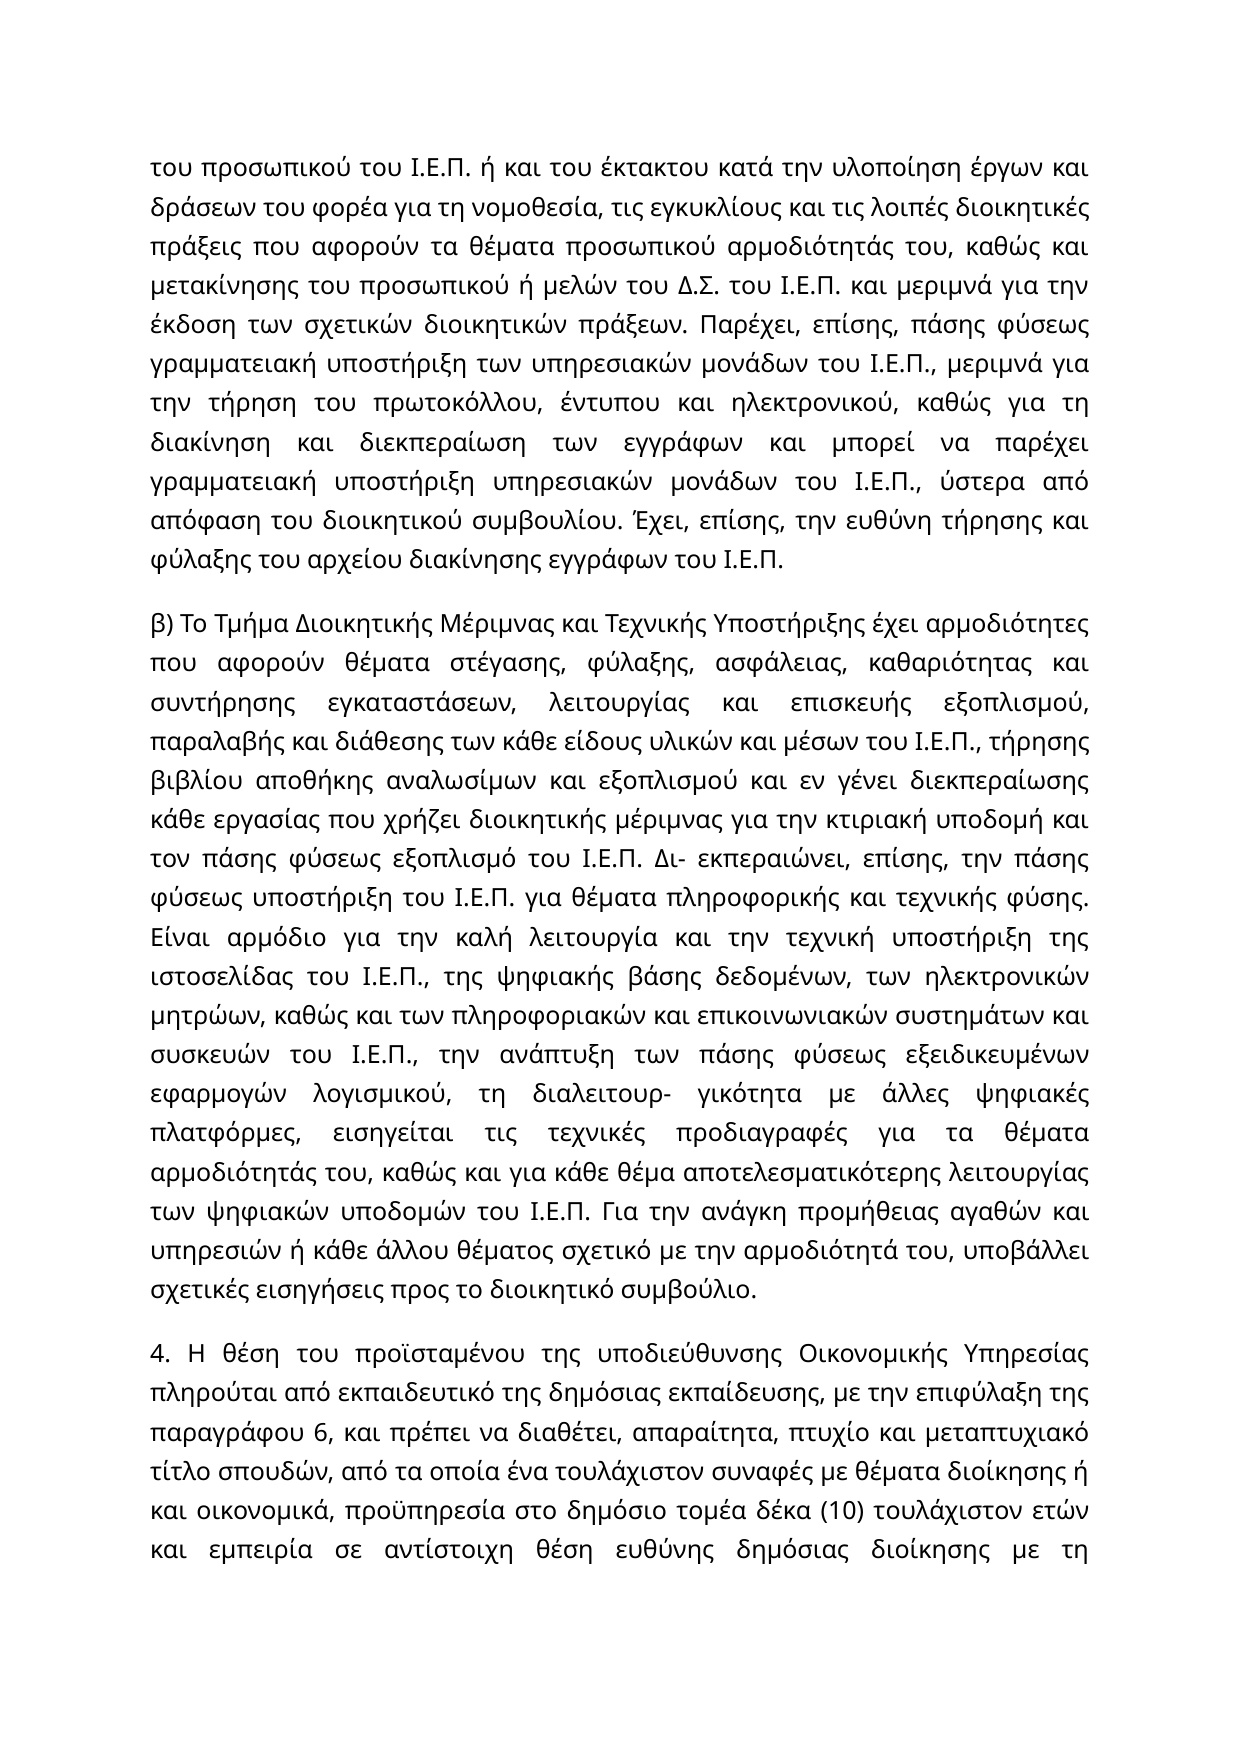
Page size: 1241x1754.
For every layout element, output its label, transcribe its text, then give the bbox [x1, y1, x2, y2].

text β) Το Τμήμα Διοικητικής Μέριμνας και Τεχνικής Υποστήριξης έχει αρμοδιότητες που αφορούν θέματα στέγασης, φύλαξης, ασφάλειας, καθαριότητας και συντήρησης εγκαταστάσεων, λειτουργίας και επισκευής εξοπλισμού, παραλαβής και διάθεσης των κάθε είδους υλικών και μέσων του I.E.Π., τήρησης βιβλίου αποθήκης αναλωσίμων και εξοπλισμού και εν γένει διεκπεραίωσης κάθε εργασίας που χρήζει διοικητικής μέριμνας για την κτιριακή υποδομή και τον πάσης φύσεως εξοπλισμό του I.E.Π. Δι- εκπεραιώνει, επίσης, την πάσης φύσεως υποστήριξη του I.E.Π. για θέματα πληροφορικής και τεχνικής φύσης. Είναι αρμόδιο για την καλή λειτουργία και την τεχνική υποστήριξη της ιστοσελίδας του I.E.Π., της ψηφιακής βάσης δεδομένων, των ηλεκτρονικών μητρώων, καθώς και των πληροφοριακών και επικοινωνιακών συστημάτων και συσκευών του I.E.Π., την ανάπτυξη των πάσης φύσεως εξειδικευμένων εφαρμογών λογισμικού, τη διαλειτουρ- γικότητα με άλλες ψηφιακές πλατφόρμες, εισηγείται τις τεχνικές προδιαγραφές για τα θέματα αρμοδιότητάς του, καθώς και για κάθε θέμα αποτελεσματικότερης λειτουργίας των ψηφιακών υποδομών του Ι.Ε.Π. Για την ανάγκη προμήθειας αγαθών και υπηρεσιών ή κάθε άλλου θέματος σχετικό με την αρμοδιότητά του, υποβάλλει σχετικές εισηγήσεις προς το διοικητικό συμβούλιο. [150, 606, 1090, 1306]
text 4. Η θέση του προϊσταμένου της υποδιεύθυνσης Οικονομικής Υπηρεσίας πληρούται από εκπαιδευτικό της δημόσιας εκπαίδευσης, με την επιφύλαξη της παραγράφου 6, και πρέπει να διαθέτει, απαραίτητα, πτυχίο και μεταπτυχιακό τίτλο σπουδών, από τα οποία ένα τουλάχιστον συναφές με θέματα διοίκησης ή και οικονομικά, προϋπηρεσία στο δημόσιο τομέα δέκα (10) τουλάχιστον ετών και εμπειρία σε αντίστοιχη θέση ευθύνης δημόσιας διοίκησης με τη [150, 1336, 1090, 1566]
text του προσωπικού του I.E.Π. ή και του έκτακτου κατά την υλοποίηση έργων και δράσεων του φορέα για τη νομοθεσία, τις εγκυκλίους και τις λοιπές διοικητικές πράξεις που αφορούν τα θέματα προσωπικού αρμοδιότητάς του, καθώς και μετακίνησης του προσωπικού ή μελών του Δ.Σ. του I.E.Π. και μεριμνά για την έκδοση των σχετικών διοικητικών πράξεων. Παρέχει, επίσης, πάσης φύσεως γραμματειακή υποστήριξη των υπηρεσιακών μονάδων του I.E.Π., μεριμνά για την τήρηση του πρωτοκόλλου, έντυπου και ηλεκτρονικού, καθώς για τη διακίνηση και διεκπεραίωση των εγγράφων και μπορεί να παρέχει γραμματειακή υποστήριξη υπηρεσιακών μονάδων του I.E.Π., ύστερα από απόφαση του διοικητικού συμβουλίου. Έχει, επίσης, την ευθύνη τήρησης και φύλαξης του αρχείου διακίνησης εγγράφων του I.E.Π. [150, 150, 1090, 576]
